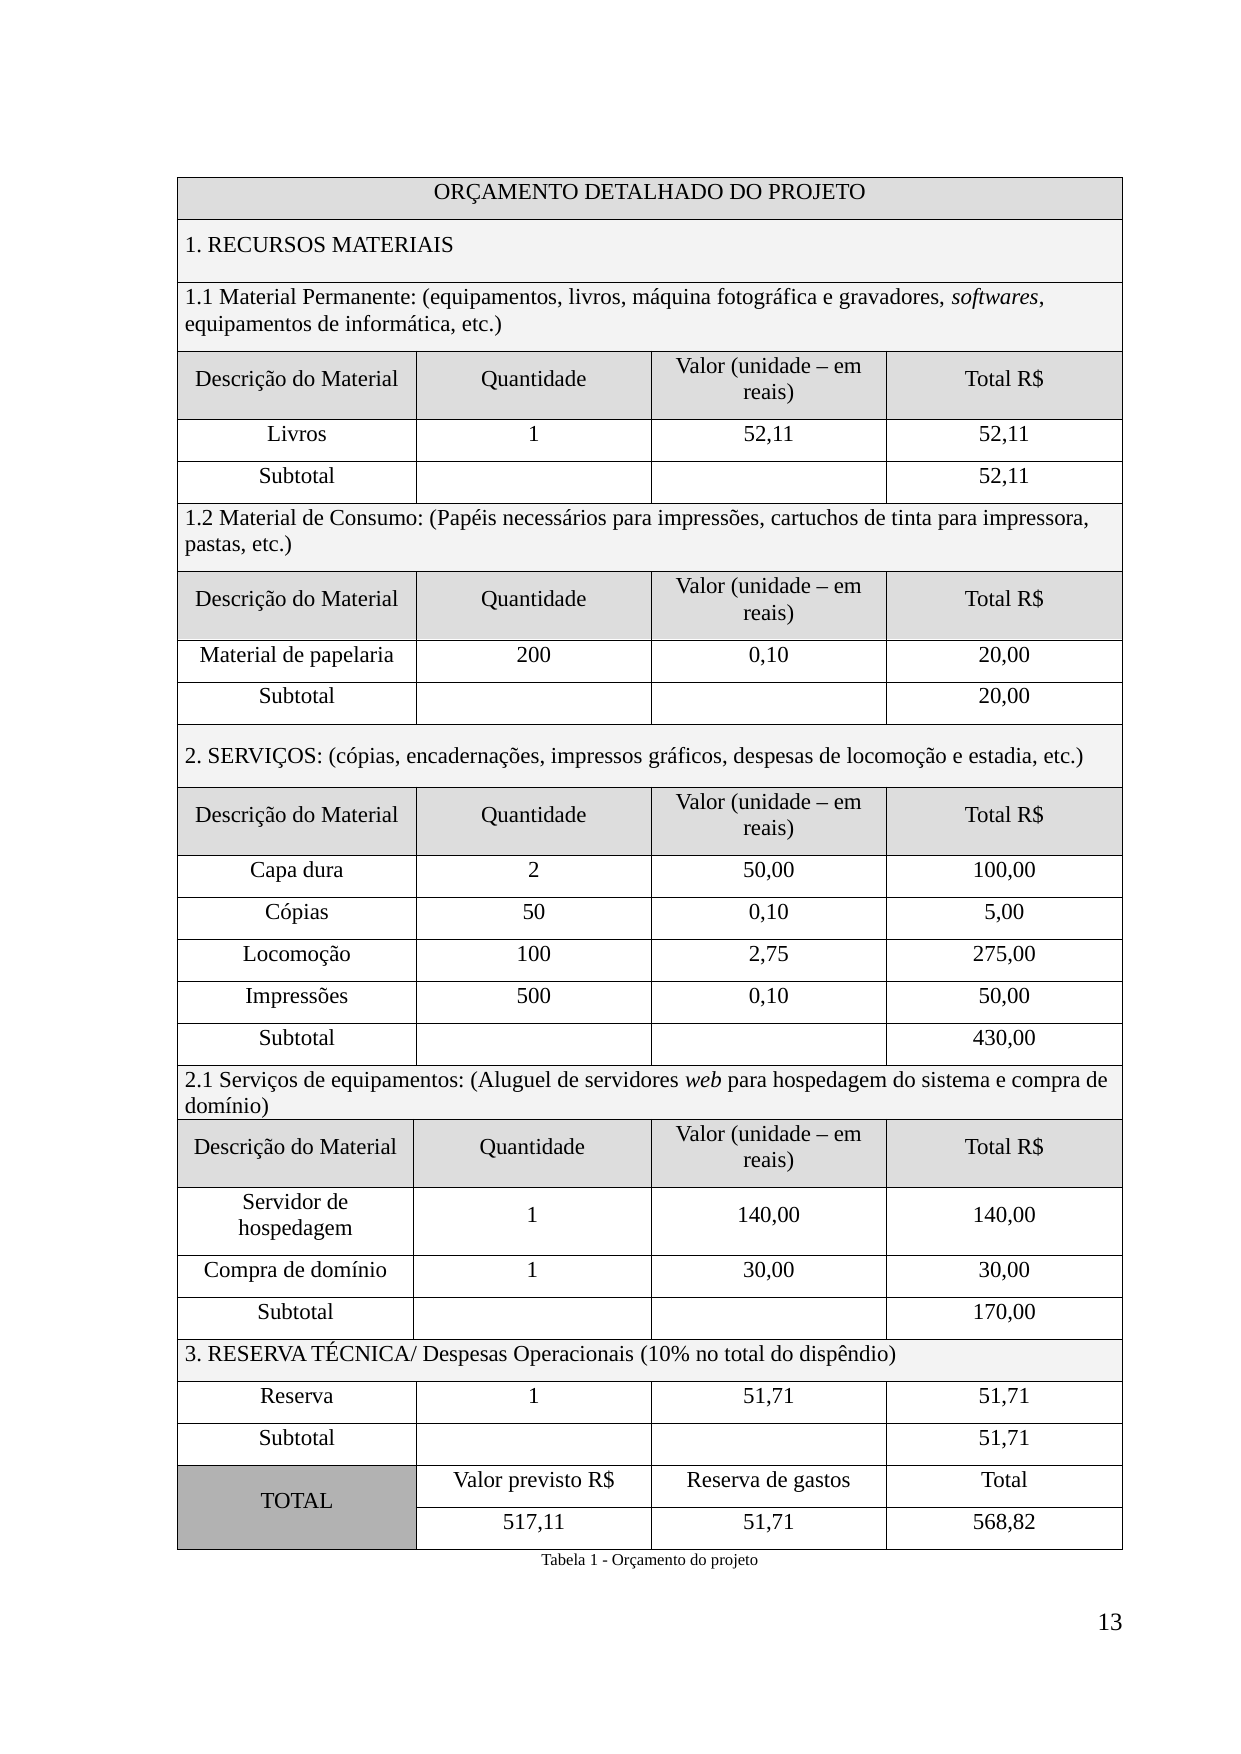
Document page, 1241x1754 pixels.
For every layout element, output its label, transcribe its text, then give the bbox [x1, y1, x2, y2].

table_cell 170,00 [887, 1298, 1122, 1339]
table_cell Quantidade [414, 1120, 651, 1187]
table_cell Descrição do Material [178, 1120, 413, 1187]
table_cell 52,11 [887, 420, 1122, 461]
table_cell [652, 1298, 886, 1339]
table_cell Impressões [178, 982, 416, 1023]
table_cell 568,82 [887, 1508, 1122, 1549]
table_cell Valor (unidade – em reais) [652, 572, 886, 639]
table_cell [417, 462, 651, 503]
table_cell [417, 1424, 651, 1465]
table_cell 50 [417, 898, 651, 939]
table_cell Reserva de gastos [652, 1466, 886, 1507]
table_cell Capa dura [178, 856, 416, 897]
table_cell 0,10 [652, 982, 886, 1023]
table_cell 275,00 [887, 940, 1122, 981]
table_cell Livros [178, 420, 416, 461]
table_cell Quantidade [417, 788, 651, 855]
table_cell Total R$ [887, 788, 1122, 855]
table_cell 500 [417, 982, 651, 1023]
table_cell 0,10 [652, 641, 886, 682]
table_cell 30,00 [887, 1256, 1122, 1297]
table_cell 140,00 [652, 1188, 886, 1255]
table_cell Quantidade [417, 352, 651, 419]
table_cell 52,11 [887, 462, 1122, 503]
table_cell Material de papelaria [178, 641, 416, 682]
table_cell 2.1 Serviços de equipamentos: (Aluguel de servidores web para hospedagem do sistema e compra de domínio) [178, 1066, 1122, 1119]
table_cell [414, 1298, 651, 1339]
table_cell Total R$ [887, 572, 1122, 639]
table_cell Valor (unidade – em reais) [652, 788, 886, 855]
table_cell Quantidade [417, 572, 651, 639]
table_cell 517,11 [417, 1508, 651, 1549]
table_cell [417, 683, 651, 723]
text Tabela 1 - Orçamento do projeto [177, 1550, 1122, 1569]
table_cell Cópias [178, 898, 416, 939]
table_cell 20,00 [887, 641, 1122, 682]
table_cell 1 [417, 420, 651, 461]
table_cell 5,00 [887, 898, 1122, 939]
table_cell 100,00 [887, 856, 1122, 897]
table_cell Total R$ [887, 352, 1122, 419]
table_cell [417, 1024, 651, 1065]
table_cell [652, 1424, 886, 1465]
table_cell 100 [417, 940, 651, 981]
table_cell Subtotal [178, 1298, 413, 1339]
table_cell 52,11 [652, 420, 886, 461]
table_cell 20,00 [887, 683, 1122, 723]
table_cell 430,00 [887, 1024, 1122, 1065]
table_cell 51,71 [887, 1382, 1122, 1423]
table_cell 1. RECURSOS MATERIAIS [178, 220, 1122, 282]
table_cell 2 [417, 856, 651, 897]
table_cell 1.2 Material de Consumo: (Papéis necessários para impressões, cartuchos de tinta para impressora, pastas, etc.) [178, 504, 1122, 571]
table_cell 51,71 [652, 1382, 886, 1423]
table_cell 2. SERVIÇOS: (cópias, encadernações, impressos gráficos, despesas de locomoção e estadia, etc.) [178, 725, 1122, 787]
table_cell 50,00 [887, 982, 1122, 1023]
table_cell Descrição do Material [178, 572, 416, 639]
table_cell Valor (unidade – em reais) [652, 352, 886, 419]
table_cell Subtotal [178, 683, 416, 723]
table_cell Subtotal [178, 1024, 416, 1065]
table_header ORÇAMENTO DETALHADO DO PROJETO [178, 178, 1122, 219]
table_cell 30,00 [652, 1256, 886, 1297]
table_cell Descrição do Material [178, 352, 416, 419]
table_cell [652, 462, 886, 503]
table_cell 2,75 [652, 940, 886, 981]
table_cell Reserva [178, 1382, 416, 1423]
table_cell Descrição do Material [178, 788, 416, 855]
table_cell 50,00 [652, 856, 886, 897]
table_cell Locomoção [178, 940, 416, 981]
table_cell Subtotal [178, 462, 416, 503]
table_cell Total [887, 1466, 1122, 1507]
table_cell Total R$ [887, 1120, 1122, 1187]
table_cell 1 [414, 1256, 651, 1297]
table_cell 1 [414, 1188, 651, 1255]
table_cell 51,71 [887, 1424, 1122, 1465]
table_cell 140,00 [887, 1188, 1122, 1255]
table_cell 3. RESERVA TÉCNICA/ Despesas Operacionais (10% no total do dispêndio) [178, 1340, 1122, 1381]
table_cell Servidor de hospedagem [178, 1188, 413, 1255]
table_cell Valor previsto R$ [417, 1466, 651, 1507]
table_cell 1.1 Material Permanente: (equipamentos, livros, máquina fotográfica e gravadores, softwares, equipamentos de informática, etc.) [178, 283, 1122, 351]
table_cell [652, 1024, 886, 1065]
table_cell 200 [417, 641, 651, 682]
table_cell TOTAL [178, 1466, 416, 1549]
table_cell 51,71 [652, 1508, 886, 1549]
table_cell 0,10 [652, 898, 886, 939]
table_cell Valor (unidade – em reais) [652, 1120, 886, 1187]
table_cell [652, 683, 886, 723]
table_cell Subtotal [178, 1424, 416, 1465]
table_cell Compra de domínio [178, 1256, 413, 1297]
table_cell 1 [417, 1382, 651, 1423]
